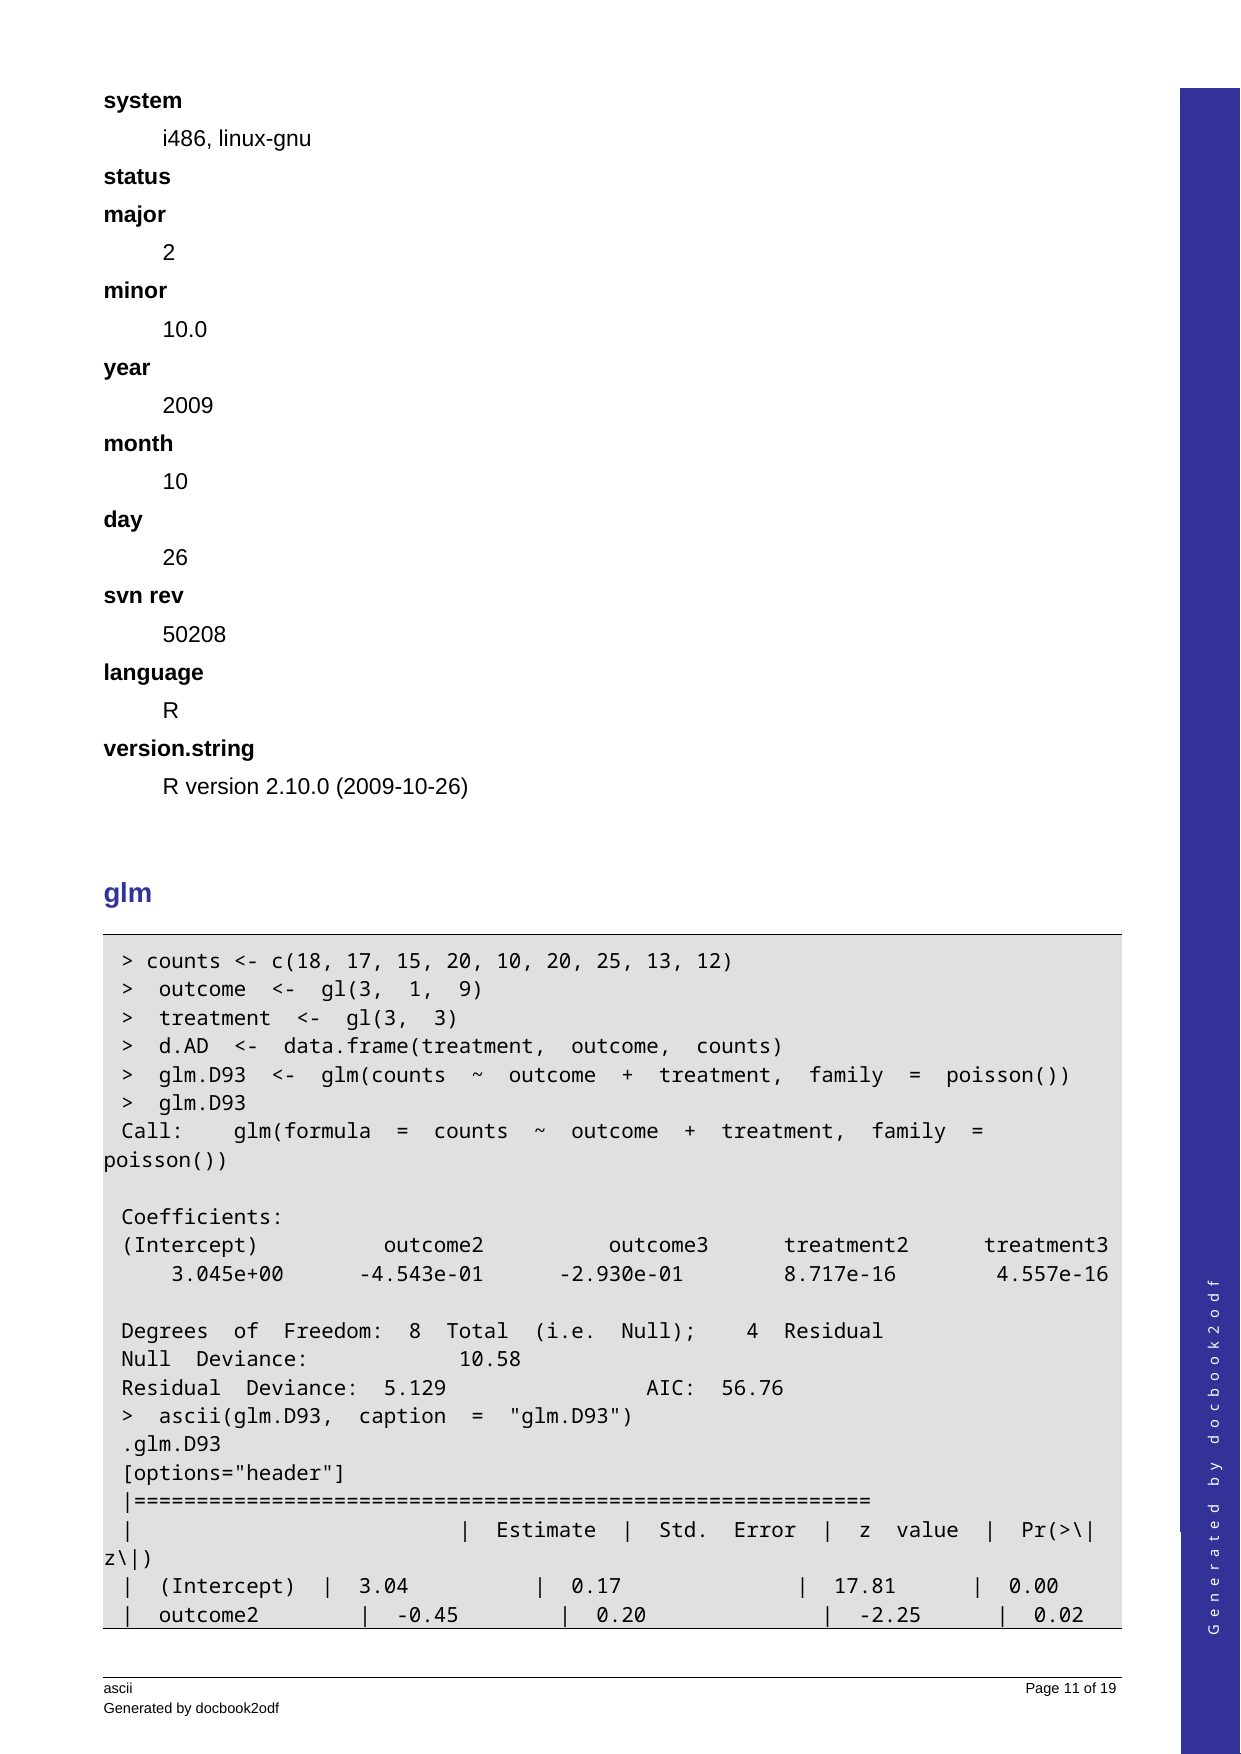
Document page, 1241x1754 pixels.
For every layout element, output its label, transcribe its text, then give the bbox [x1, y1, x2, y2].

text Null Deviance: 10.58 [103, 1344, 1122, 1373]
text svn rev [103, 582, 1122, 609]
text Degrees of Freedom: 8 Total (i.e. Null); 4 Residual [103, 1316, 1122, 1344]
text status [103, 163, 1122, 189]
text 50208 [162, 621, 1122, 647]
text 10 [162, 468, 1122, 494]
text minor [103, 277, 1122, 304]
text > treatment <- gl(3, 3) [103, 1003, 1122, 1031]
text 2 [162, 239, 1122, 266]
text > glm.D93 <- glm(counts ~ outcome + treatment, family = poisson()) [103, 1060, 1122, 1088]
text language [103, 659, 1122, 685]
text | | Estimate | Std. Error | z value | Pr(>\|z\|) [103, 1515, 1122, 1572]
text |=========================================================== [103, 1486, 1122, 1515]
text > ascii(glm.D93, caption = "glm.D93") [103, 1401, 1122, 1429]
text year [103, 354, 1122, 380]
text | outcome2 | -0.45 | 0.20 | -2.25 | 0.02 [103, 1600, 1122, 1628]
text day [103, 506, 1122, 532]
text month [103, 430, 1122, 456]
text > outcome <- gl(3, 1, 9) [103, 974, 1122, 1003]
text R version 2.10.0 (2009-10-26) [162, 773, 1122, 799]
text major [103, 201, 1122, 227]
text system [103, 87, 1122, 113]
text [options="header"] [103, 1458, 1122, 1486]
text Residual Deviance: 5.129 AIC: 56.76 [103, 1373, 1122, 1401]
text (Intercept) outcome2 outcome3 treatment2 treatment3 [103, 1230, 1122, 1259]
subtitle glm [103, 876, 1122, 908]
text i486, linux-gnu [162, 125, 1122, 151]
text 3.045e+00 -4.543e-01 -2.930e-01 8.717e-16 4.557e-16 [103, 1259, 1122, 1287]
text 10.0 [162, 316, 1122, 342]
text > d.AD <- data.frame(treatment, outcome, counts) [103, 1031, 1122, 1060]
text Coefficients: [103, 1202, 1122, 1230]
text version.string [103, 735, 1122, 761]
text > glm.D93 [103, 1088, 1122, 1117]
text Call: glm(formula = counts ~ outcome + treatment, family = poisson()) [103, 1117, 1122, 1173]
text 26 [162, 544, 1122, 571]
text R [162, 697, 1122, 723]
text 2009 [162, 392, 1122, 418]
text > counts <- c(18, 17, 15, 20, 10, 20, 25, 13, 12) [103, 935, 1122, 974]
text | (Intercept) | 3.04 | 0.17 | 17.81 | 0.00 [103, 1572, 1122, 1600]
text .glm.D93 [103, 1429, 1122, 1458]
